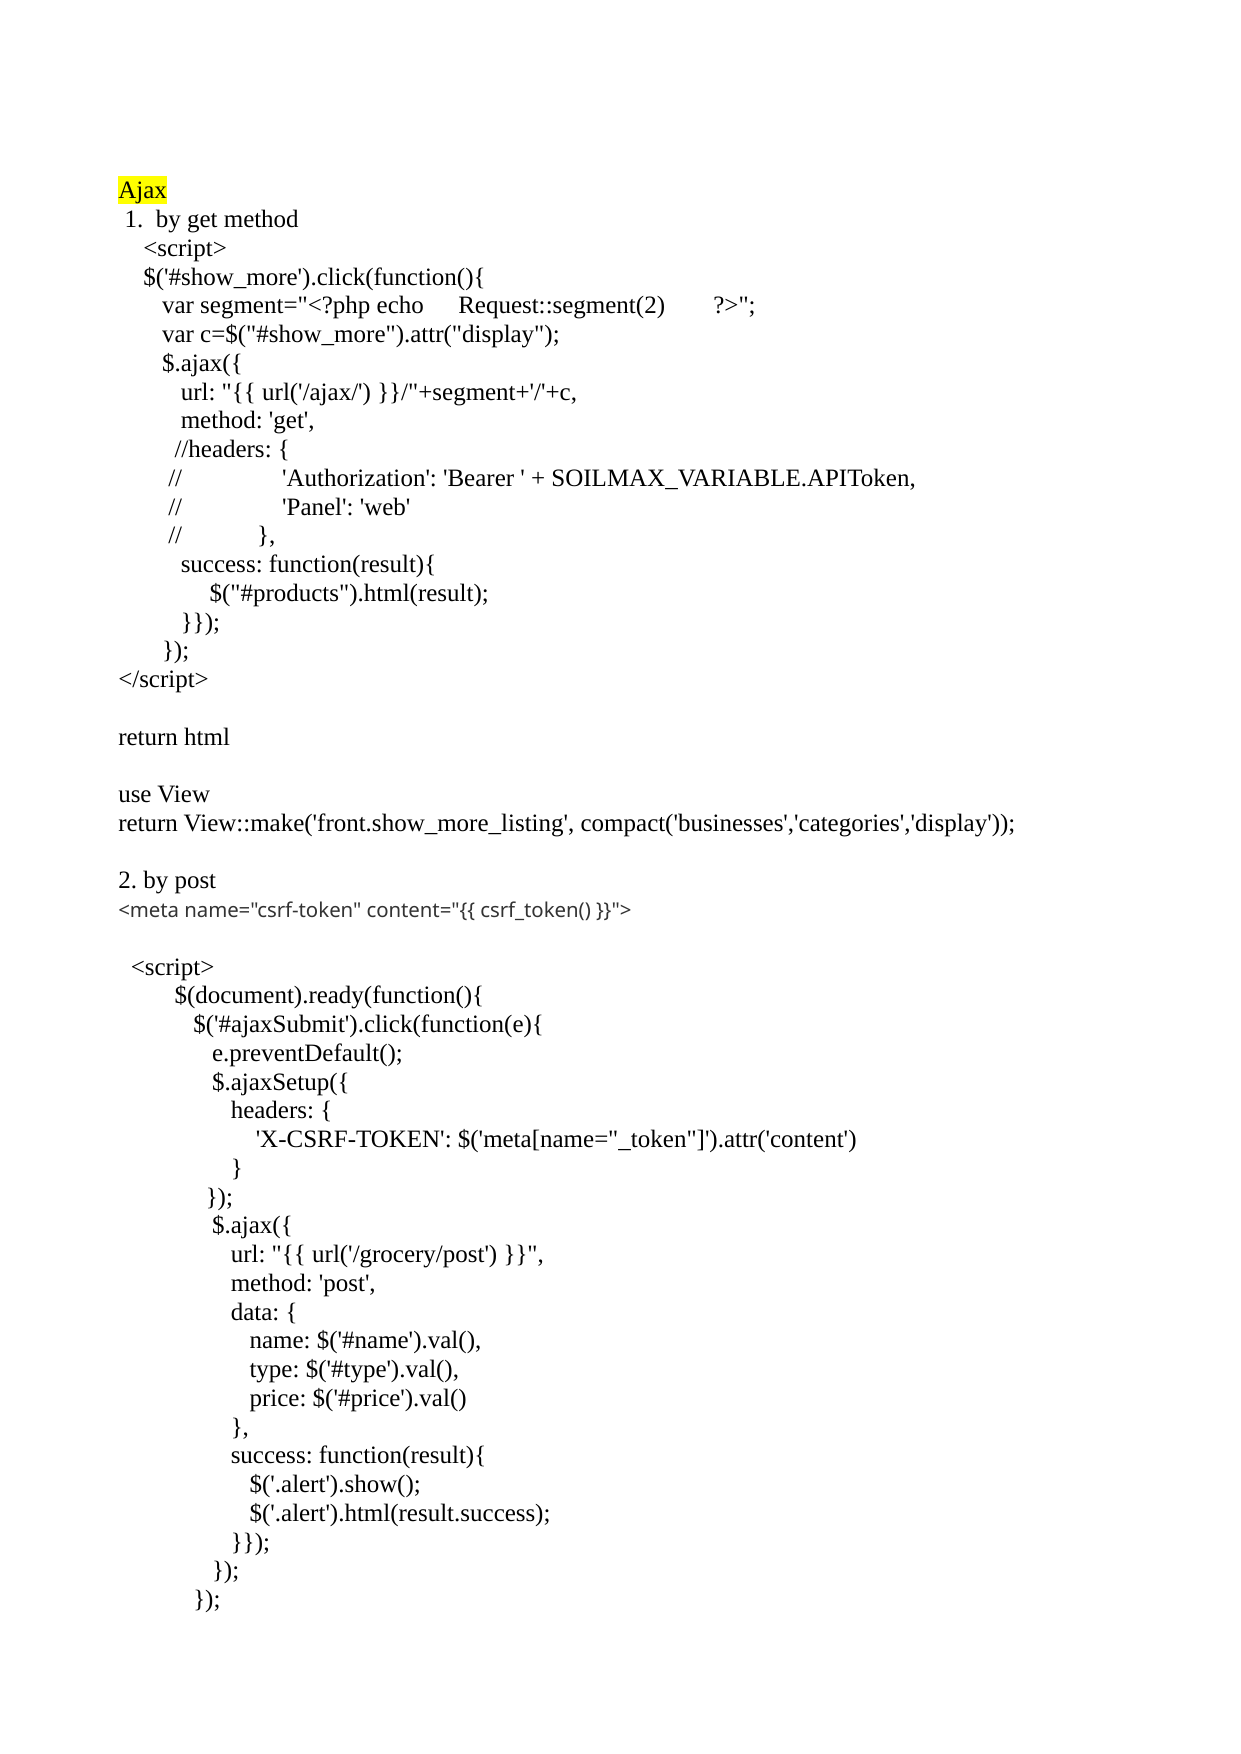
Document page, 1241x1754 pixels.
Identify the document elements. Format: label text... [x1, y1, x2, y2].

text type: $('#type').val(), [118, 1354, 1122, 1383]
text <script> [118, 233, 1122, 262]
text // }, [118, 521, 1122, 549]
text var segment="<?php echo Request::segment(2) ?>"; [118, 291, 1122, 319]
text }}); [118, 607, 1122, 636]
text $.ajax({ [118, 348, 1122, 377]
text // 'Authorization': 'Bearer ' + SOILMAX_VARIABLE.APIToken, [118, 463, 1122, 492]
text $('#ajaxSubmit').click(function(e){ [118, 1009, 1122, 1038]
text price: $('#price').val() [118, 1383, 1122, 1412]
text </script> [118, 664, 1122, 693]
text }); [118, 1584, 1122, 1613]
text $('.alert').html(result.success); [118, 1498, 1122, 1527]
text // 'Panel': 'web' [118, 492, 1122, 521]
text <script> [118, 924, 1122, 981]
text 1. by get method [118, 204, 1122, 233]
text } [118, 1153, 1122, 1182]
text $(document).ready(function(){ [118, 981, 1122, 1009]
text method: 'post', [118, 1268, 1122, 1297]
text e.preventDefault(); [118, 1038, 1122, 1067]
text $.ajax({ [118, 1211, 1122, 1239]
text var c=$("#show_more").attr("display"); [118, 319, 1122, 348]
text success: function(result){ [118, 549, 1122, 578]
text use View [118, 779, 1122, 808]
text name: $('#name').val(), [118, 1326, 1122, 1354]
text return html [118, 722, 1122, 751]
text $.ajaxSetup({ [118, 1067, 1122, 1096]
text 2. by post [118, 866, 1122, 894]
text }, [118, 1412, 1122, 1441]
text }}); [118, 1527, 1122, 1556]
text }); [118, 636, 1122, 664]
text $('.alert').show(); [118, 1469, 1122, 1498]
text headers: { [118, 1096, 1122, 1124]
text }); [118, 1182, 1122, 1211]
text <meta name="csrf-token" content="{{ csrf_token() }}"> [118, 894, 1122, 924]
text //headers: { [118, 434, 1122, 463]
text success: function(result){ [118, 1441, 1122, 1469]
text $("#products").html(result); [118, 578, 1122, 607]
text data: { [118, 1297, 1122, 1326]
text $('#show_more').click(function(){ [118, 262, 1122, 291]
text url: "{{ url('/grocery/post') }}", [118, 1239, 1122, 1268]
text return View::make('front.show_more_listing', compact('businesses','categories','display')); [118, 808, 1122, 837]
text url: "{{ url('/ajax/') }}/"+segment+'/'+c, [118, 377, 1122, 406]
text 'X-CSRF-TOKEN': $('meta[name="_token"]').attr('content') [118, 1124, 1122, 1153]
text Ajax [118, 176, 1122, 204]
text }); [118, 1556, 1122, 1584]
text method: 'get', [118, 406, 1122, 434]
